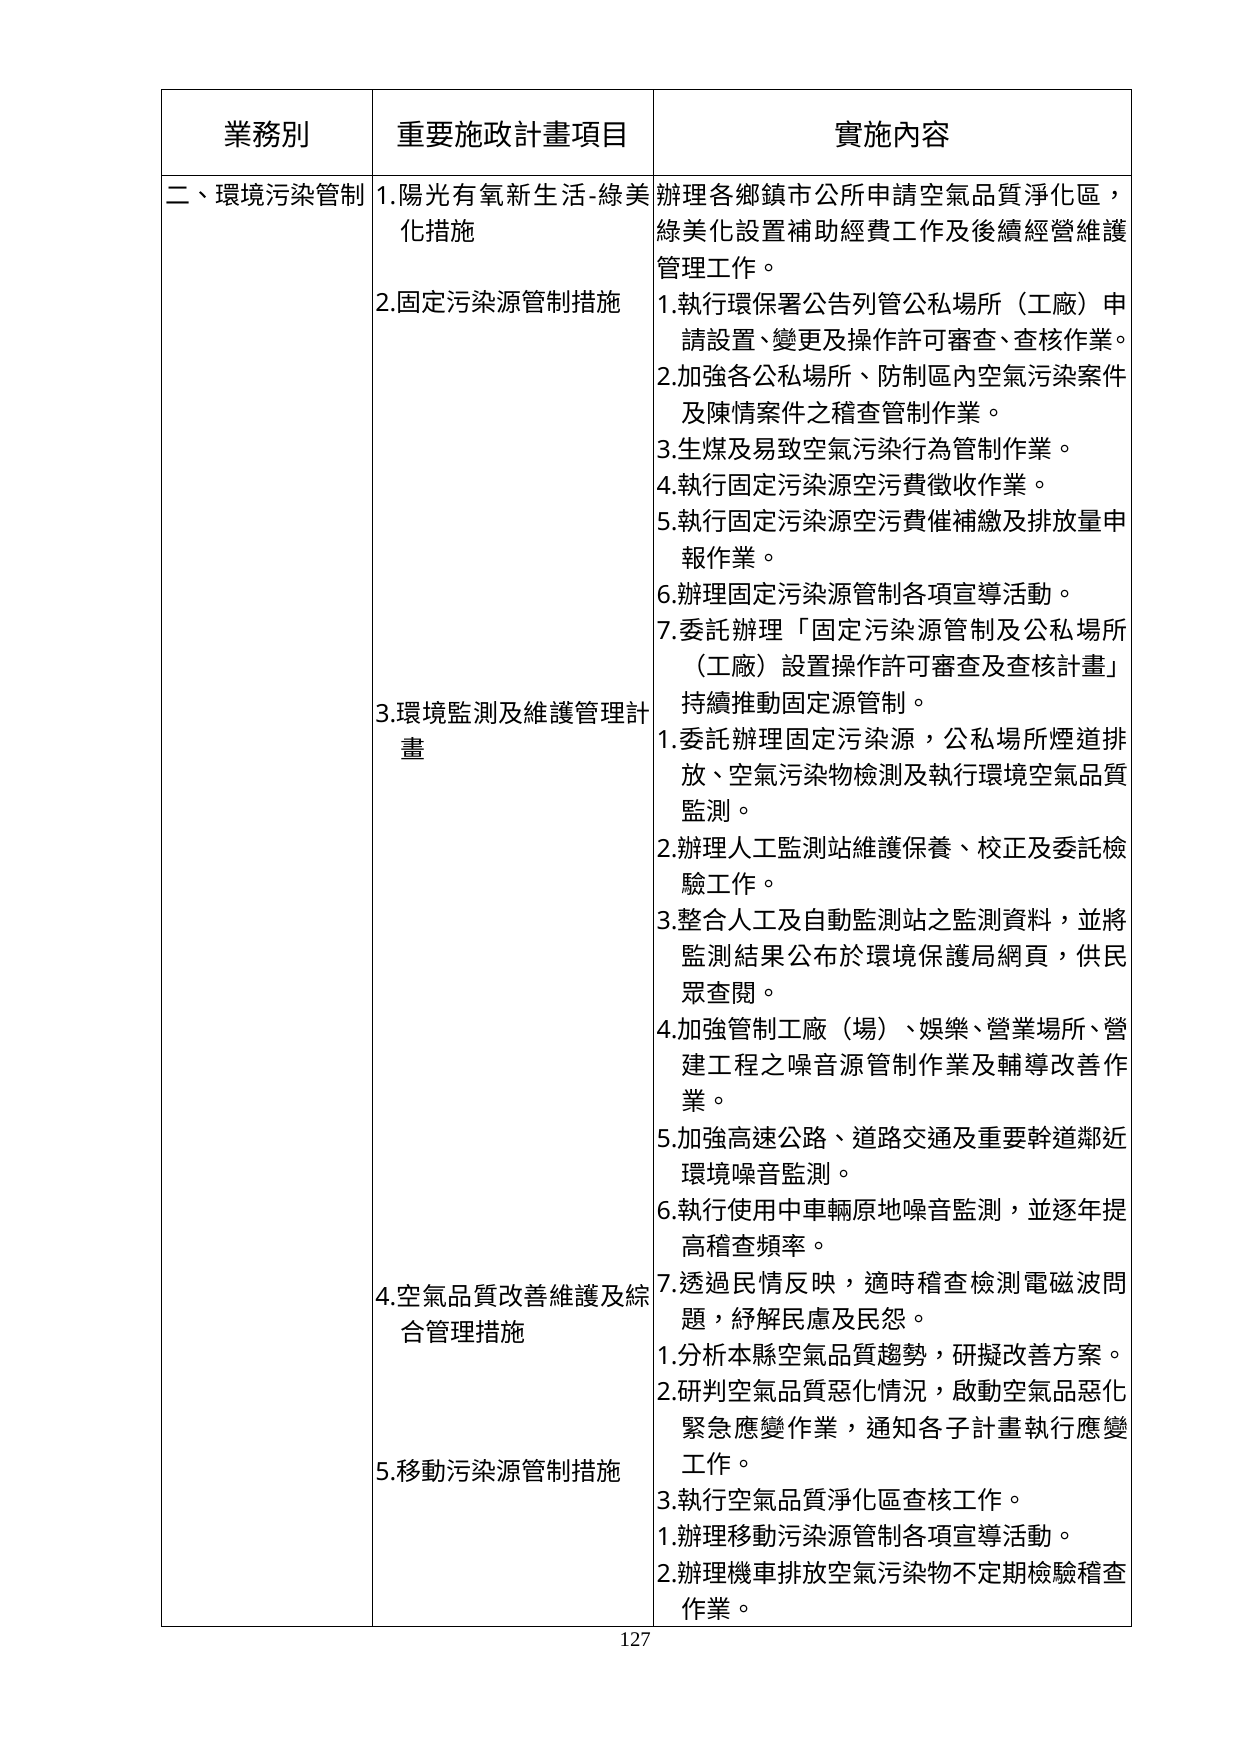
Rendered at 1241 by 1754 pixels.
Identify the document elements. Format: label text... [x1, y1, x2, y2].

table_cell 辦理各鄉鎮市公所申請空氣品質淨化區，綠美化設置補助經費工作及後續經營維護管理工作。 1.執行環保署公告列管公私場所（工廠）申請設置、變更及操作許可審查、查核作業。 2.加強各公私場所、防制區內空氣污染案件及陳情案件之稽查管制作業。 3.生煤及易致空氣污染行為管制作業。 4.執行固定污染源空污費徵收作業。 5.執行固定污染源空污費催補繳及排放量申報作業。 6.辦理固定污染源管制各項宣導活動。 7.委託辦理「固定污染源管制及公私場所（工廠）設置操作許可審查及查核計畫」持續推動固定源管制。 1.委託辦理固定污染源，公私場所煙道排放、空氣污染物檢測及執行環境空氣品質監測。 2.辦理人工監測站維護保養、校正及委託檢驗工作。 3.整合人工及自動監測站之監測資料，並將監測結果公布於環境保護局網頁，供民眾查閱。 4.加強管制工廠（場）、娛樂、營業場所、營建工程之噪音源管制作業及輔導改善作業。 5.加強高速公路、道路交通及重要幹道鄰近環境噪音監測。 6.執行使用中車輛原地噪音監測，並逐年提高稽查頻率。 7.透過民情反映，適時稽查檢測電磁波問題，紓解民慮及民怨。 1.分析本縣空氣品質趨勢，研擬改善方案。 2.研判空氣品質惡化情況，啟動空氣品惡化緊急應變作業，通知各子計畫執行應變工作。 3.執行空氣品質淨化區查核工作。 1.辦理移動污染源管制各項宣導活動。 2.辦理機車排放空氣污染物不定期檢驗稽查作業。 [654, 176, 1131, 1626]
table_cell 二、環境污染管制 [162, 176, 372, 1626]
table_header 業務別 [162, 90, 372, 174]
table_header 實施內容 [654, 90, 1131, 174]
table_cell 1.陽光有氧新生活-綠美化措施 2.固定污染源管制措施 3.環境監測及維護管理計畫 4.空氣品質改善維護及綜合管理措施 5.移動污染源管制措施 [373, 176, 653, 1626]
table_header 重要施政計畫項目 [373, 90, 653, 174]
